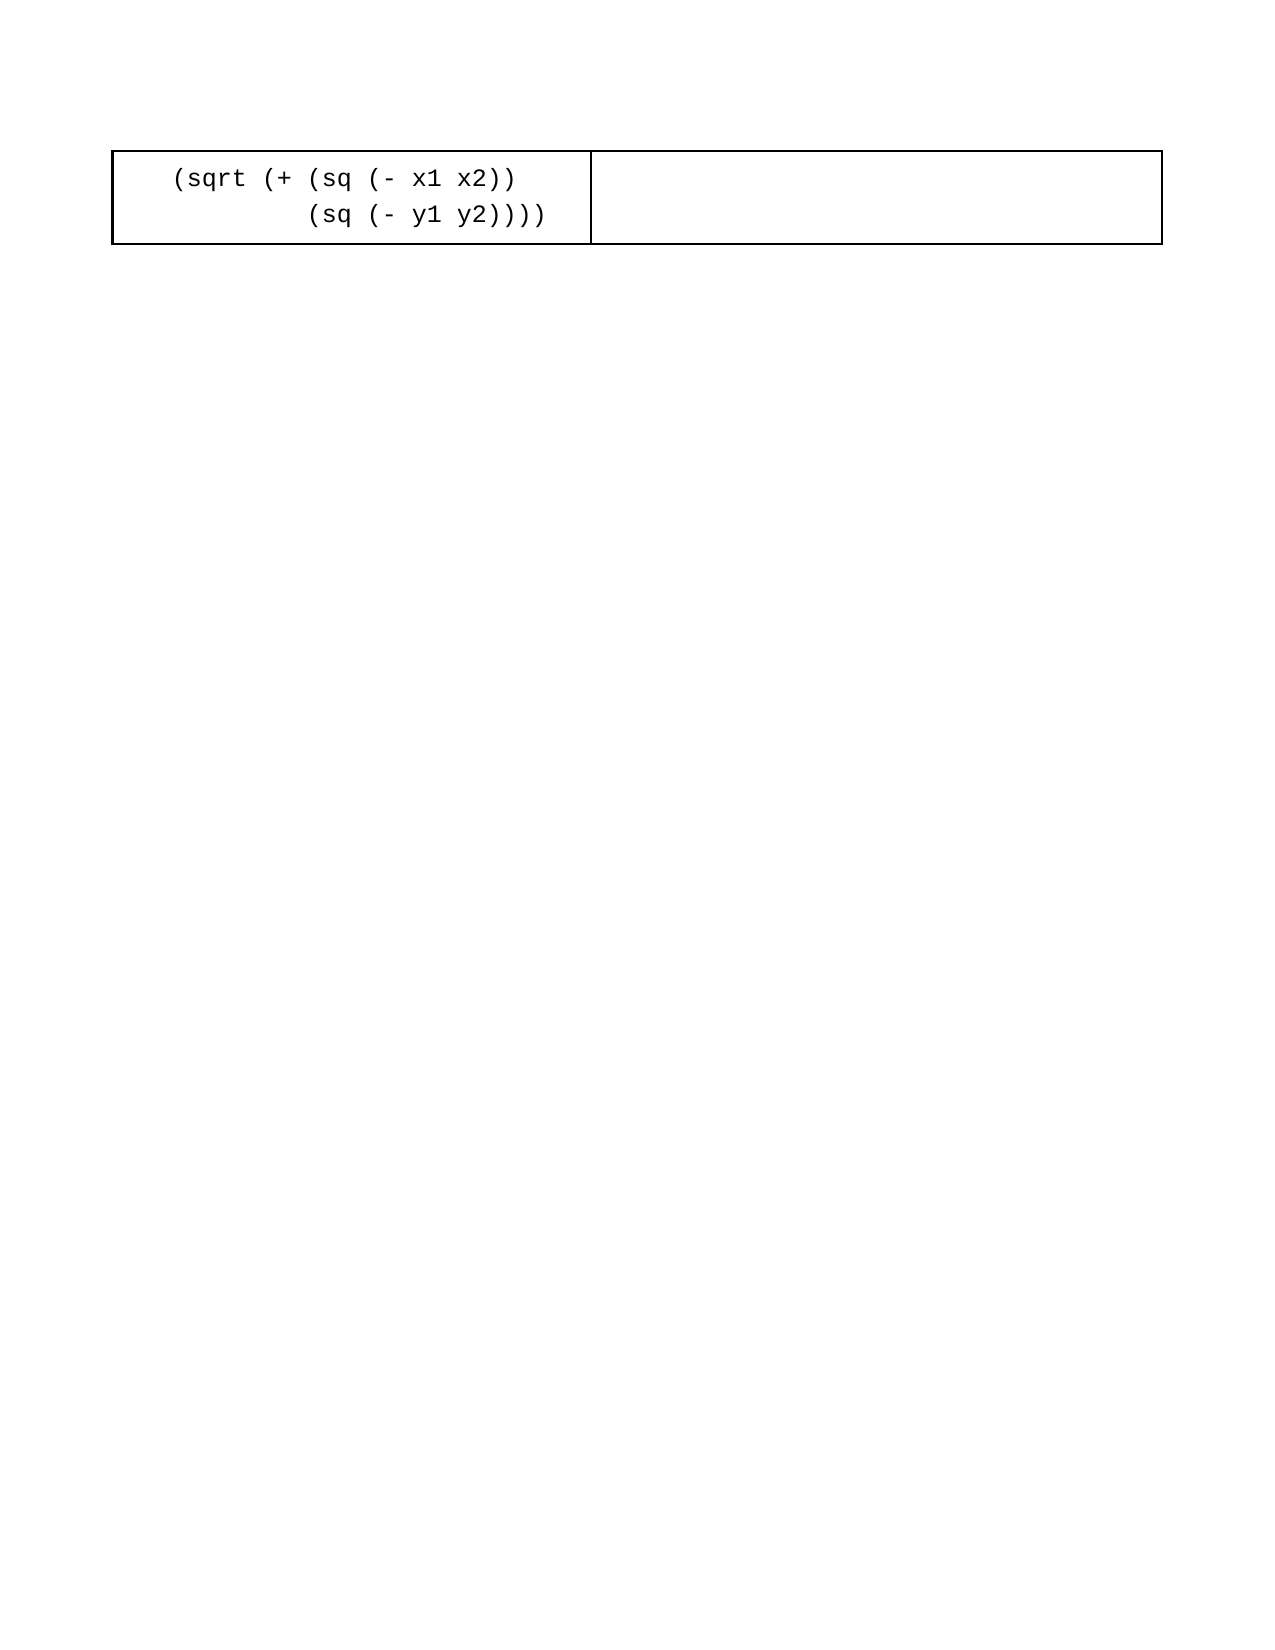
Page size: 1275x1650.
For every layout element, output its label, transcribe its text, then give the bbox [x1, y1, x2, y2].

table_cell (sqrt (+ (sq (- x1 x2)) (sq (- y1 y2)))) [114, 152, 590, 243]
table_cell [592, 152, 1161, 243]
